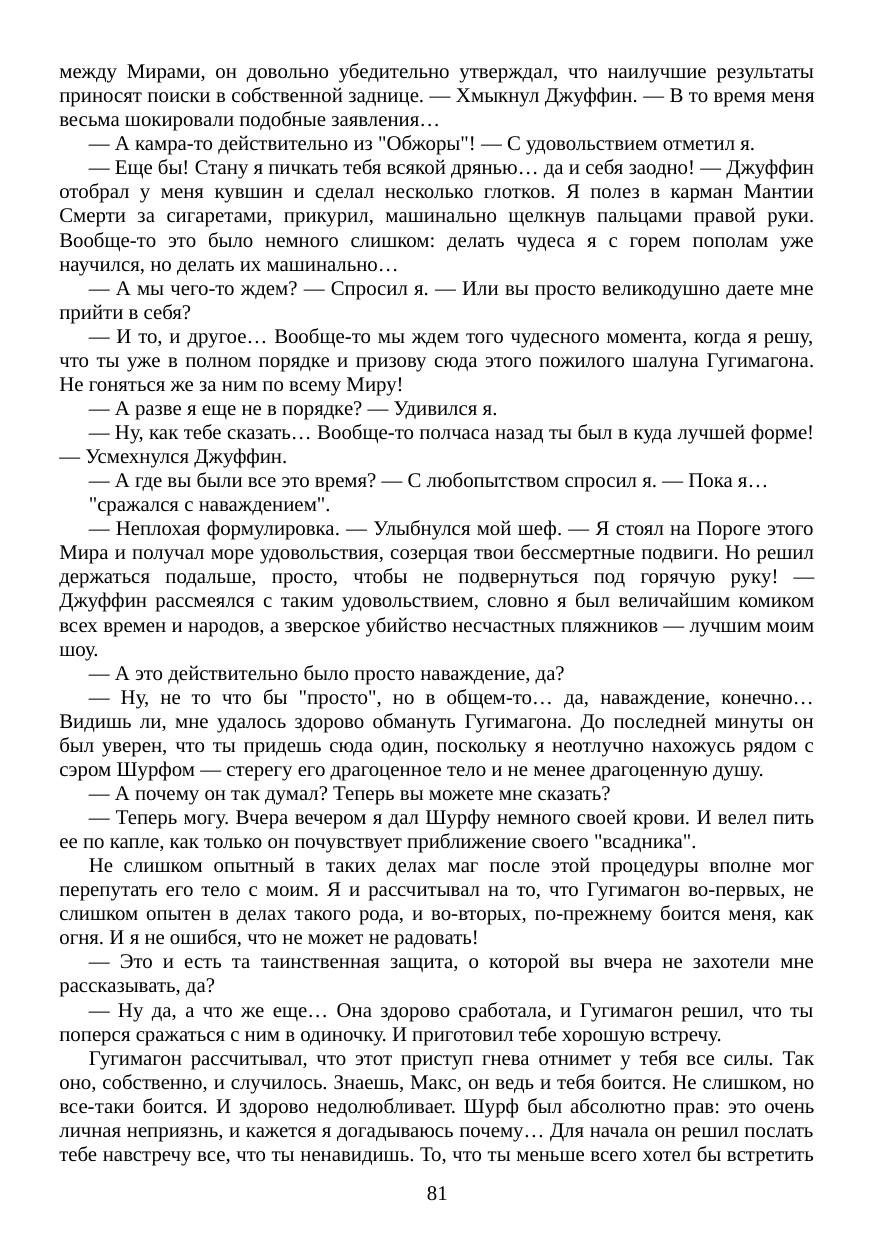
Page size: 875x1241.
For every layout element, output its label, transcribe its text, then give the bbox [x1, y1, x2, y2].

text — А почему он так думал? Теперь вы можете мне сказать? [59, 781, 815, 805]
text "сражался с наваждением". [59, 492, 815, 516]
text — А где вы были все это время? — С любопытством спросил я. — Пока я… [59, 468, 815, 492]
text — Ну да, а что же еще… Она здорово сработала, и Гугимагон решил, что ты поперся сражаться с ним в одиночку. И приготовил тебе хорошую встречу. [59, 997, 815, 1046]
text между Мирами, он довольно убедительно утверждал, что наилучшие результаты приносят поиски в собственной заднице. — Хмыкнул Джуффин. — В то время меня весьма шокировали подобные заявления… [59, 59, 815, 131]
text — А мы чего-то ждем? — Спросил я. — Или вы просто великодушно даете мне прийти в себя? [59, 276, 815, 324]
text — Теперь могу. Вчера вечером я дал Шурфу немного своей крови. И велел пить ее по капле, как только он почувствует приближение своего "всадника". [59, 805, 815, 853]
text Не слишком опытный в таких делах маг после этой процедуры вполне мог перепутать его тело с моим. Я и рассчитывал на то, что Гугимагон во-первых, не слишком опытен в делах такого рода, и во-вторых, по-прежнему боится меня, как огня. И я не ошибся, что не может не радовать! [59, 853, 815, 949]
text — А разве я еще не в порядке? — Удивился я. [59, 396, 815, 420]
text — Это и есть та таинственная защита, о которой вы вчера не захотели мне рассказывать, да? [59, 949, 815, 997]
text — И то, и другое… Вообще-то мы ждем того чудесного момента, когда я решу, что ты уже в полном порядке и призову сюда этого пожилого шалуна Гугимагона. Не гоняться же за ним по всему Миру! [59, 324, 815, 396]
text Гугимагон рассчитывал, что этот приступ гнева отнимет у тебя все силы. Так оно, собственно, и случилось. Знаешь, Макс, он ведь и тебя боится. Не слишком, но все-таки боится. И здорово недолюбливает. Шурф был абсолютно прав: это очень личная неприязнь, и кажется я догадываюсь почему… Для начала он решил послать тебе навстречу все, что ты ненавидишь. То, что ты меньше всего хотел бы встретить [59, 1046, 815, 1166]
text — А это действительно было просто наваждение, да? [59, 661, 815, 685]
text — Еще бы! Стану я пичкать тебя всякой дрянью… да и себя заодно! — Джуффин отобрал у меня кувшин и сделал несколько глотков. Я полез в карман Мантии Смерти за сигаретами, прикурил, машинально щелкнув пальцами правой руки. Вообще-то это было немного слишком: делать чудеса я с горем пополам уже научился, но делать их машинально… [59, 155, 815, 276]
text — А камра-то действительно из "Обжоры"! — С удовольствием отметил я. [59, 131, 815, 155]
text — Неплохая формулировка. — Улыбнулся мой шеф. — Я стоял на Пороге этого Мира и получал море удовольствия, созерцая твои бессмертные подвиги. Но решил держаться подальше, просто, чтобы не подвернуться под горячую руку! — Джуффин рассмеялся с таким удовольствием, словно я был величайшим комиком всех времен и народов, а зверское убийство несчастных пляжников — лучшим моим шоу. [59, 516, 815, 661]
text — Ну, не то что бы "просто", но в общем-то… да, наваждение, конечно… Видишь ли, мне удалось здорово обмануть Гугимагона. До последней минуты он был уверен, что ты придешь сюда один, поскольку я неотлучно нахожусь рядом с сэром Шурфом — стерегу его драгоценное тело и не менее драгоценную душу. [59, 685, 815, 781]
text — Ну, как тебе сказать… Вообще-то полчаса назад ты был в куда лучшей форме! — Усмехнулся Джуффин. [59, 420, 815, 468]
